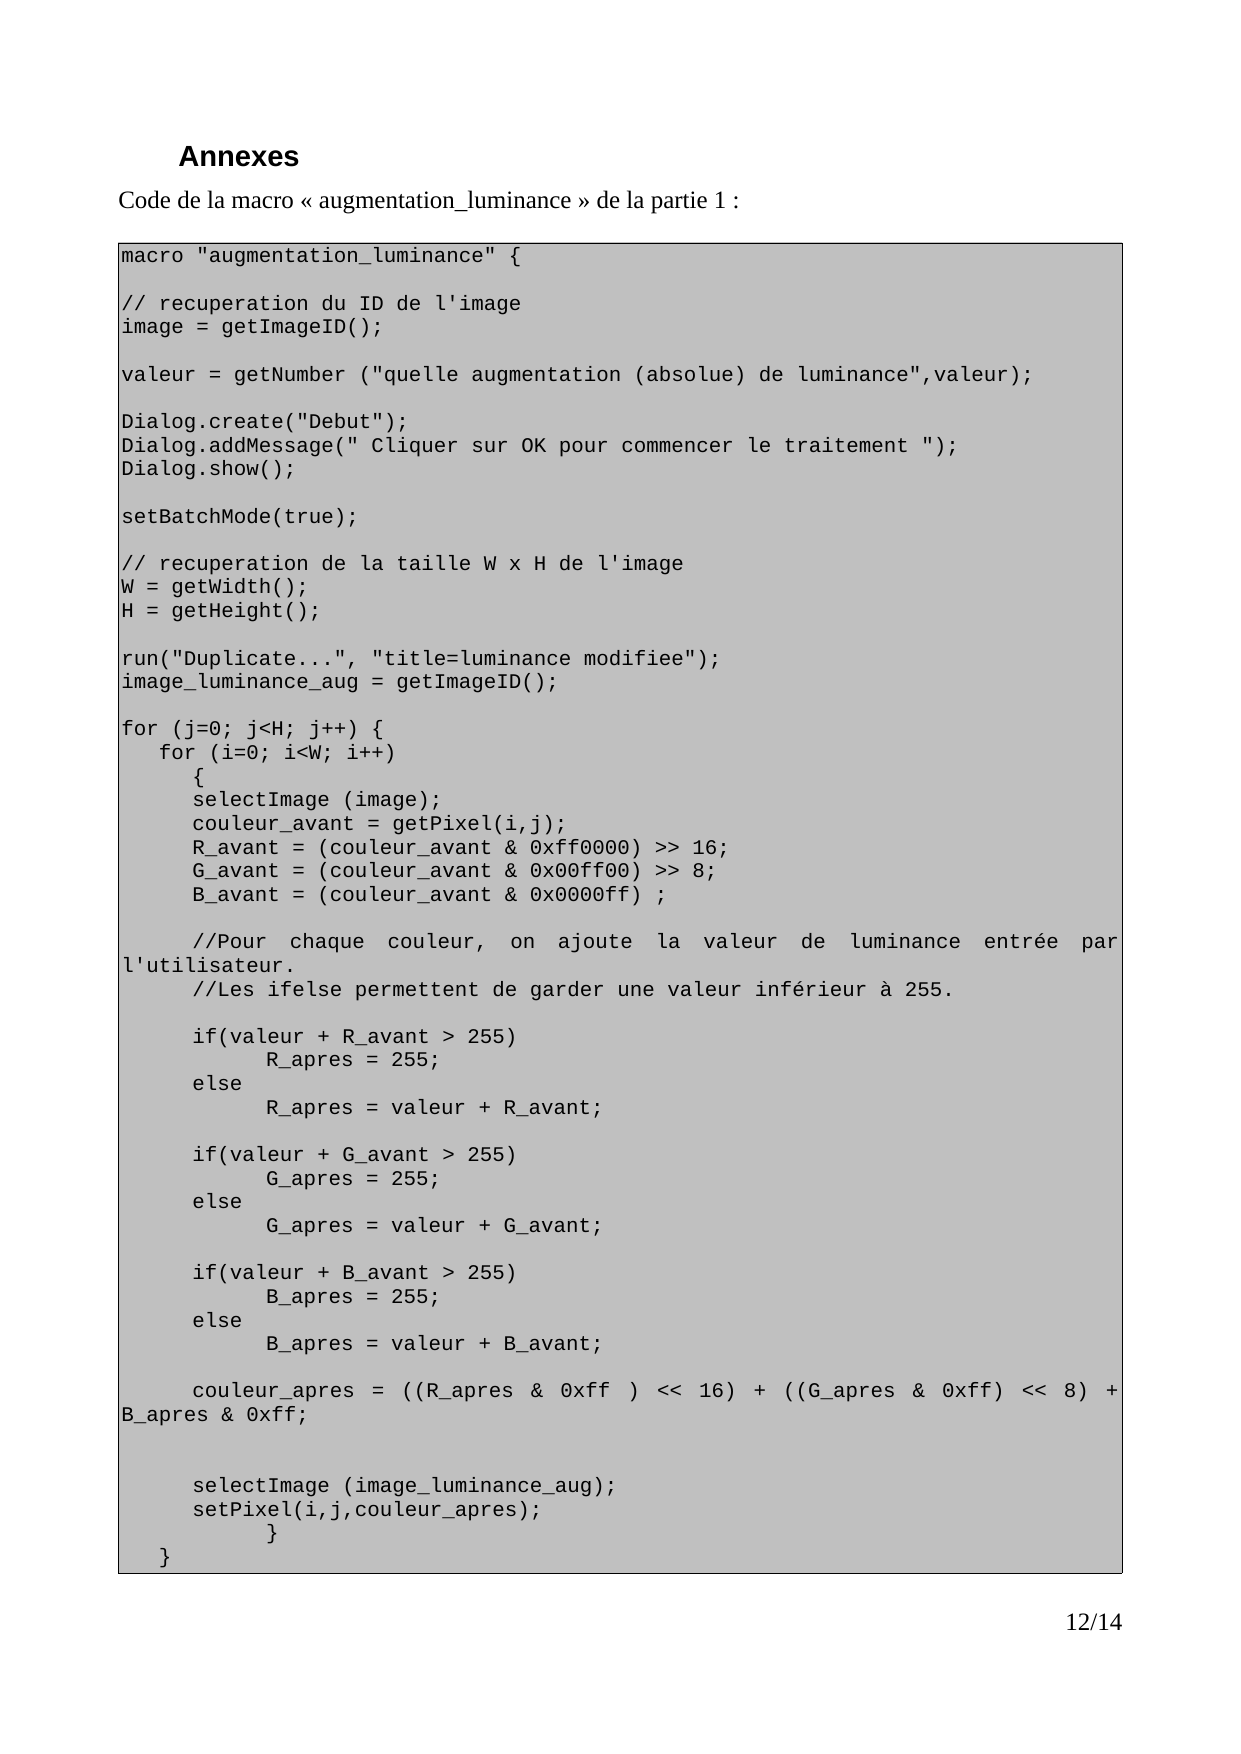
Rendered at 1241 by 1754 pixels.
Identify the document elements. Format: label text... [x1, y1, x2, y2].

text B_apres = valeur + B_avant; [119, 1330, 1122, 1354]
text R_apres = valeur + R_avant; [119, 1094, 1122, 1117]
text G_apres = valeur + G_avant; [119, 1212, 1122, 1236]
text Dialog.show(); [119, 455, 1122, 479]
text //Les ifelse permettent de garder une valeur inférieur à 255. [119, 976, 1122, 999]
text macro "augmentation_luminance" { [119, 244, 1122, 266]
text for (j=0; j<H; j++) { [119, 715, 1122, 739]
text image_luminance_aug = getImageID(); [119, 668, 1122, 692]
text Code de la macro « augmentation_luminance » de la partie 1 : [118, 185, 1122, 214]
text valeur = getNumber ("quelle augmentation (absolue) de luminance",valeur); [119, 361, 1122, 384]
text // recuperation de la taille W x H de l'image [119, 550, 1122, 573]
subtitle Annexes [118, 139, 1122, 172]
text R_apres = 255; [119, 1046, 1122, 1070]
text if(valeur + B_avant > 255) [119, 1259, 1122, 1283]
text // recuperation du ID de l'image [119, 290, 1122, 313]
text R_avant = (couleur_avant & 0xff0000) >> 16; [119, 834, 1122, 857]
text image = getImageID(); [119, 313, 1122, 337]
text H = getHeight(); [119, 597, 1122, 621]
text { [119, 763, 1122, 786]
text else [119, 1188, 1122, 1212]
text B_avant = (couleur_avant & 0x0000ff) ; [119, 881, 1122, 904]
text Dialog.create("Debut"); [119, 408, 1122, 432]
text Dialog.addMessage(" Cliquer sur OK pour commencer le traitement "); [119, 432, 1122, 455]
text selectImage (image); [119, 786, 1122, 810]
text G_apres = 255; [119, 1165, 1122, 1188]
text selectImage (image_luminance_aug); [119, 1472, 1122, 1496]
text couleur_avant = getPixel(i,j); [119, 810, 1122, 834]
text run("Duplicate...", "title=luminance modifiee"); [119, 644, 1122, 668]
text setPixel(i,j,couleur_apres); [119, 1496, 1122, 1519]
text setBatchMode(true); [119, 503, 1122, 526]
text couleur_apres = ((R_apres & 0xff ) << 16) + ((G_apres & 0xff) << 8) + B_apres & 0xff; [119, 1377, 1122, 1425]
text } [119, 1543, 1122, 1573]
text B_apres = 255; [119, 1283, 1122, 1307]
text G_avant = (couleur_avant & 0x00ff00) >> 8; [119, 857, 1122, 881]
text else [119, 1307, 1122, 1330]
text if(valeur + R_avant > 255) [119, 1023, 1122, 1046]
text for (i=0; i<W; i++) [119, 739, 1122, 763]
text if(valeur + G_avant > 255) [119, 1141, 1122, 1165]
text W = getWidth(); [119, 573, 1122, 597]
text } [119, 1519, 1122, 1543]
text //Pour chaque couleur, on ajoute la valeur de luminance entrée par l'utilisateur. [119, 928, 1122, 976]
text else [119, 1070, 1122, 1094]
